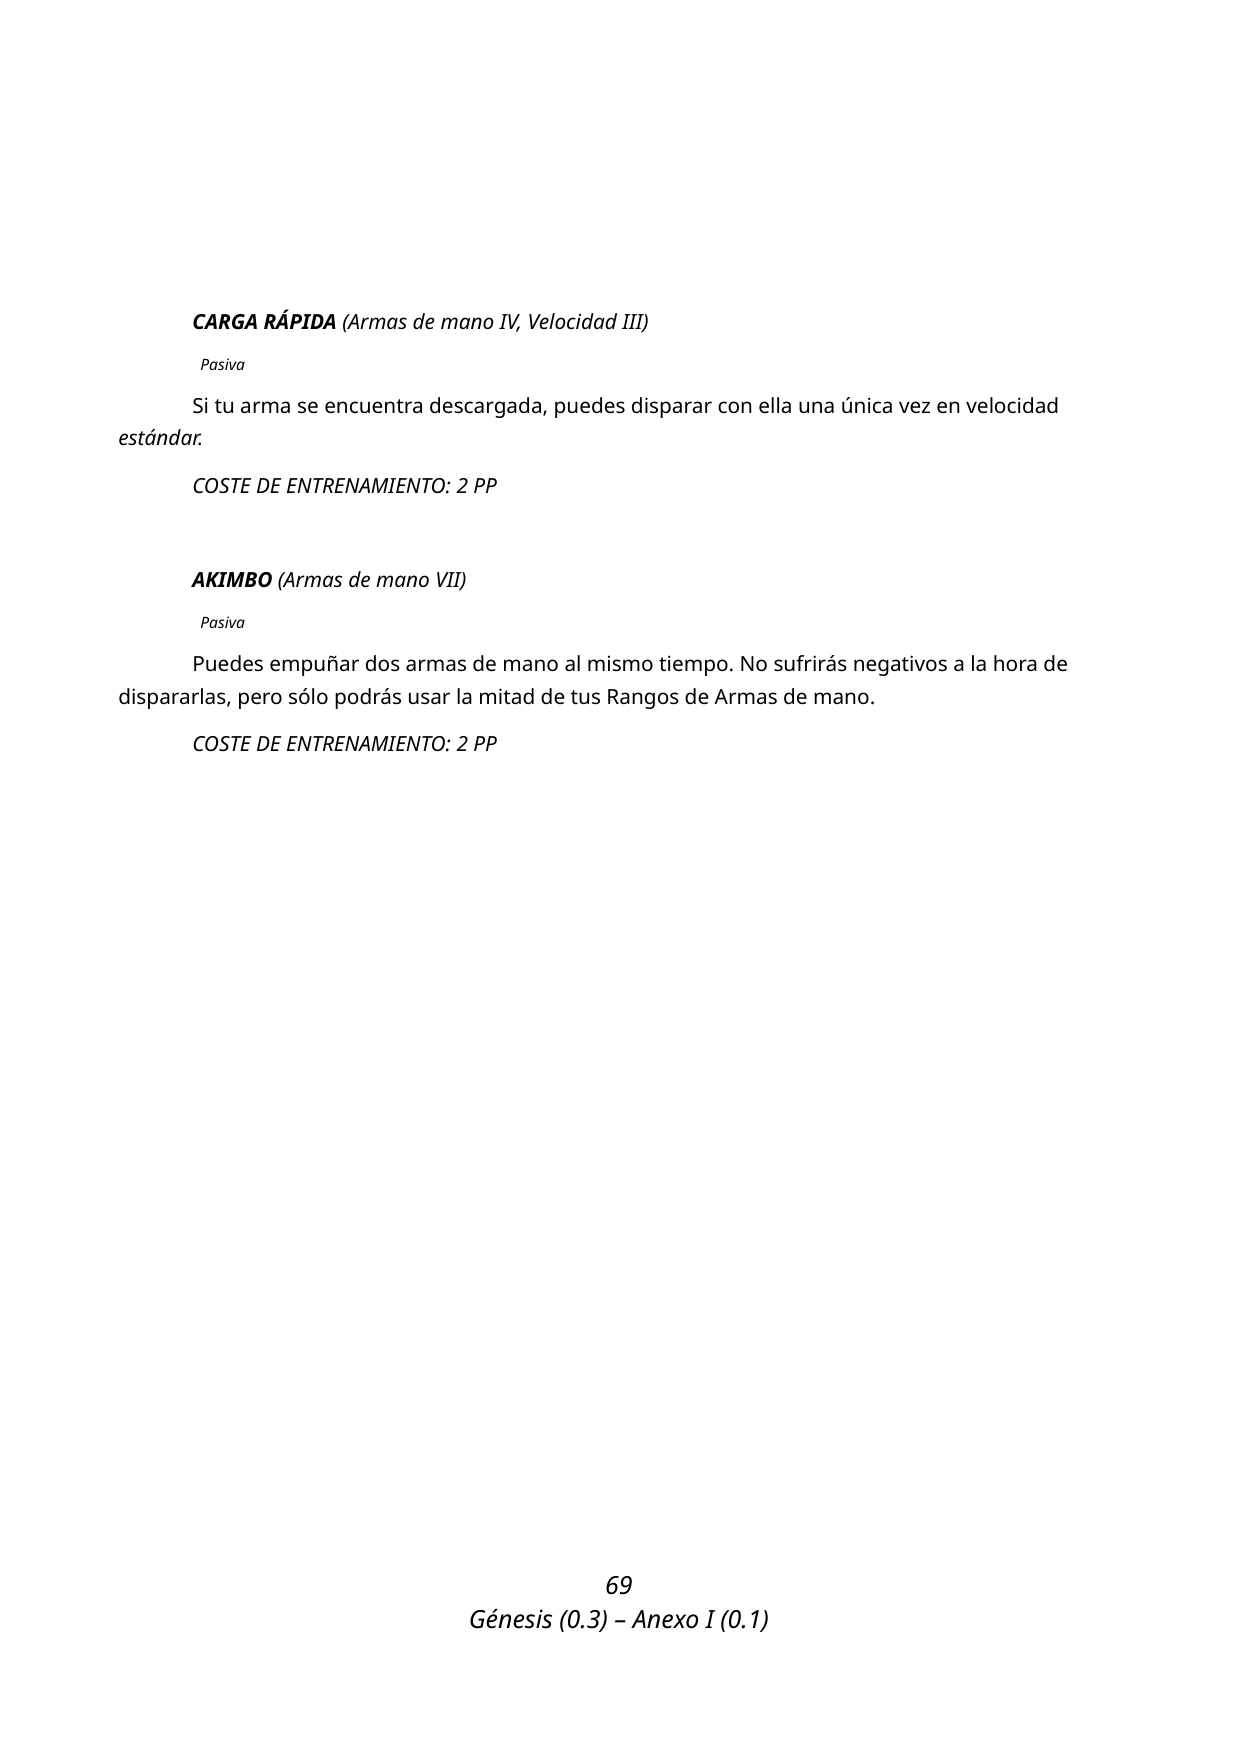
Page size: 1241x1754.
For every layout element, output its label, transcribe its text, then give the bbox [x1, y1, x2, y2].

text AKIMBO (Armas de mano VII) [118, 565, 1122, 593]
text Puedes empuñar dos armas de mano al mismo tiempo. No sufrirás negativos a la hora de dispararlas, pero sólo podrás usar la mitad de tus Rangos de Armas de mano. [118, 649, 1122, 710]
text COSTE DE ENTRENAMIENTO: 2 PP [118, 729, 1122, 757]
text Pasiva [192, 354, 1122, 391]
text Pasiva [192, 612, 1122, 649]
text CARGA RÁPIDA (Armas de mano IV, Velocidad III) [118, 307, 1122, 335]
text COSTE DE ENTRENAMIENTO: 2 PP [118, 471, 1122, 499]
text Si tu arma se encuentra descargada, puedes disparar con ella una única vez en velocidad estándar. [118, 391, 1122, 452]
